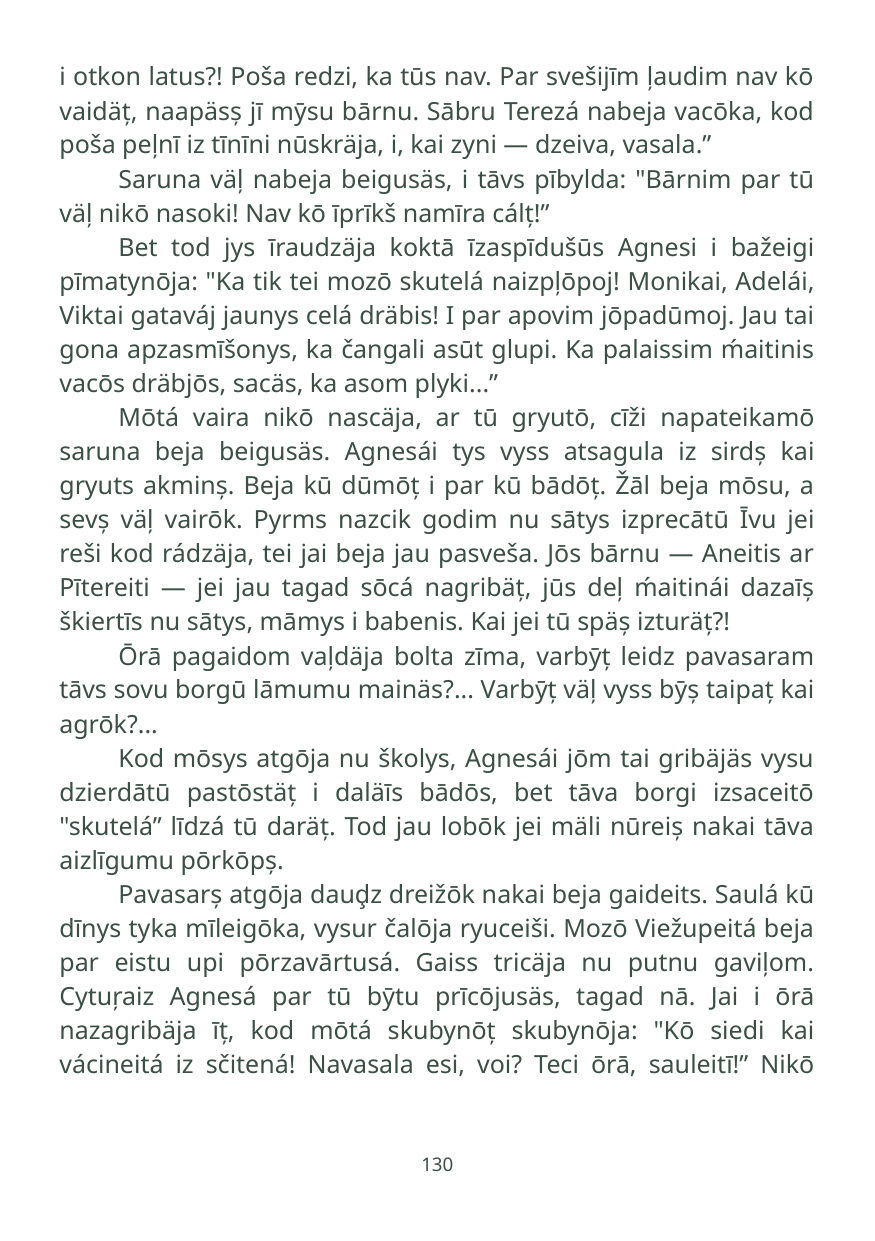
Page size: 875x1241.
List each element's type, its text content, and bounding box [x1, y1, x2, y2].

text Pavasarș atgōja dauḑz dreižōk nakai beja gaideits. Saulá kū dīnys tyka mīleigōka, vysur čalōja ryuceiši. Mozō Viežupeitá beja par eistu upi pōrzavārtusá. Gaiss tricäja nu putnu gaviļom. Cytuŗaiz Agnesá par tū bȳtu prīcōjusäs, tagad nā. Jai i ōrā nazagribäja īț, kod mōtá skubynōț skubynōja: "Kō siedi kai vácineitá iz sčitená! Navasala esi, voi? Teci ōrā, sauleitī!” Nikō [59, 877, 815, 1081]
text Saruna väļ nabeja beigusäs, i tāvs pībylda: "Bārnim par tū väļ nikō nasoki! Nav kō īprīkš namīra cálț!” [59, 161, 815, 229]
text Ōrā pagaidom vaļdäja bolta zīma, varbȳț leidz pavasaram tāvs sovu borgū lāmumu mainäs?... Varbȳț väļ vyss bȳș taipaț kai agrōk?... [59, 638, 815, 740]
text Bet tod jys īraudzäja koktā īzaspīdušūs Agnesi i bažeigi pīmatynōja: "Ka tik tei mozō skutelá naizpļōpoj! Monikai, Adelái, Viktai gataváj jaunys celá dräbis! I par apovim jōpadūmoj. Jau tai gona apzasmīšonys, ka čangali asūt glupi. Ka palaissim ḿaitinis vacōs dräbjōs, sacäs, ka asom plyki...” [59, 229, 815, 400]
text Kod mōsys atgōja nu školys, Agnesái jōm tai gribäjäs vysu dzierdātū pastōstäț i daläīs bādōs, bet tāva borgi izsaceitō "skutelá” līdzá tū daräț. Tod jau lobōk jei mäli nūreiș nakai tāva aizlīgumu pōrkōpș. [59, 740, 815, 877]
text i otkon latus?! Poša redzi, ka tūs nav. Par svešijīm ļaudim nav kō vaidäț, naapäsș jī mȳsu bārnu. Sābru Terezá nabeja vacōka, kod poša peļnī iz tīnīni nūskräja, i, kai zyni — dzeiva, vasala.” [59, 59, 815, 161]
text Mōtá vaira nikō nascäja, ar tū gryutō, cīži napateikamō saruna beja beigusäs. Agnesái tys vyss atsagula iz sirdș kai gryuts akminș. Beja kū dūmōț i par kū bādōț. Žāl beja mōsu, a sevș väļ vairōk. Pyrms nazcik godim nu sātys izprecātū Īvu jei reši kod rádzäja, tei jai beja jau pasveša. Jōs bārnu — Aneitis ar Pītereiti — jei jau tagad sōcá nagribäț, jūs deļ ḿaitinái dazaīș škiertīs nu sātys, māmys i babenis. Kai jei tū späș izturäț?! [59, 400, 815, 638]
